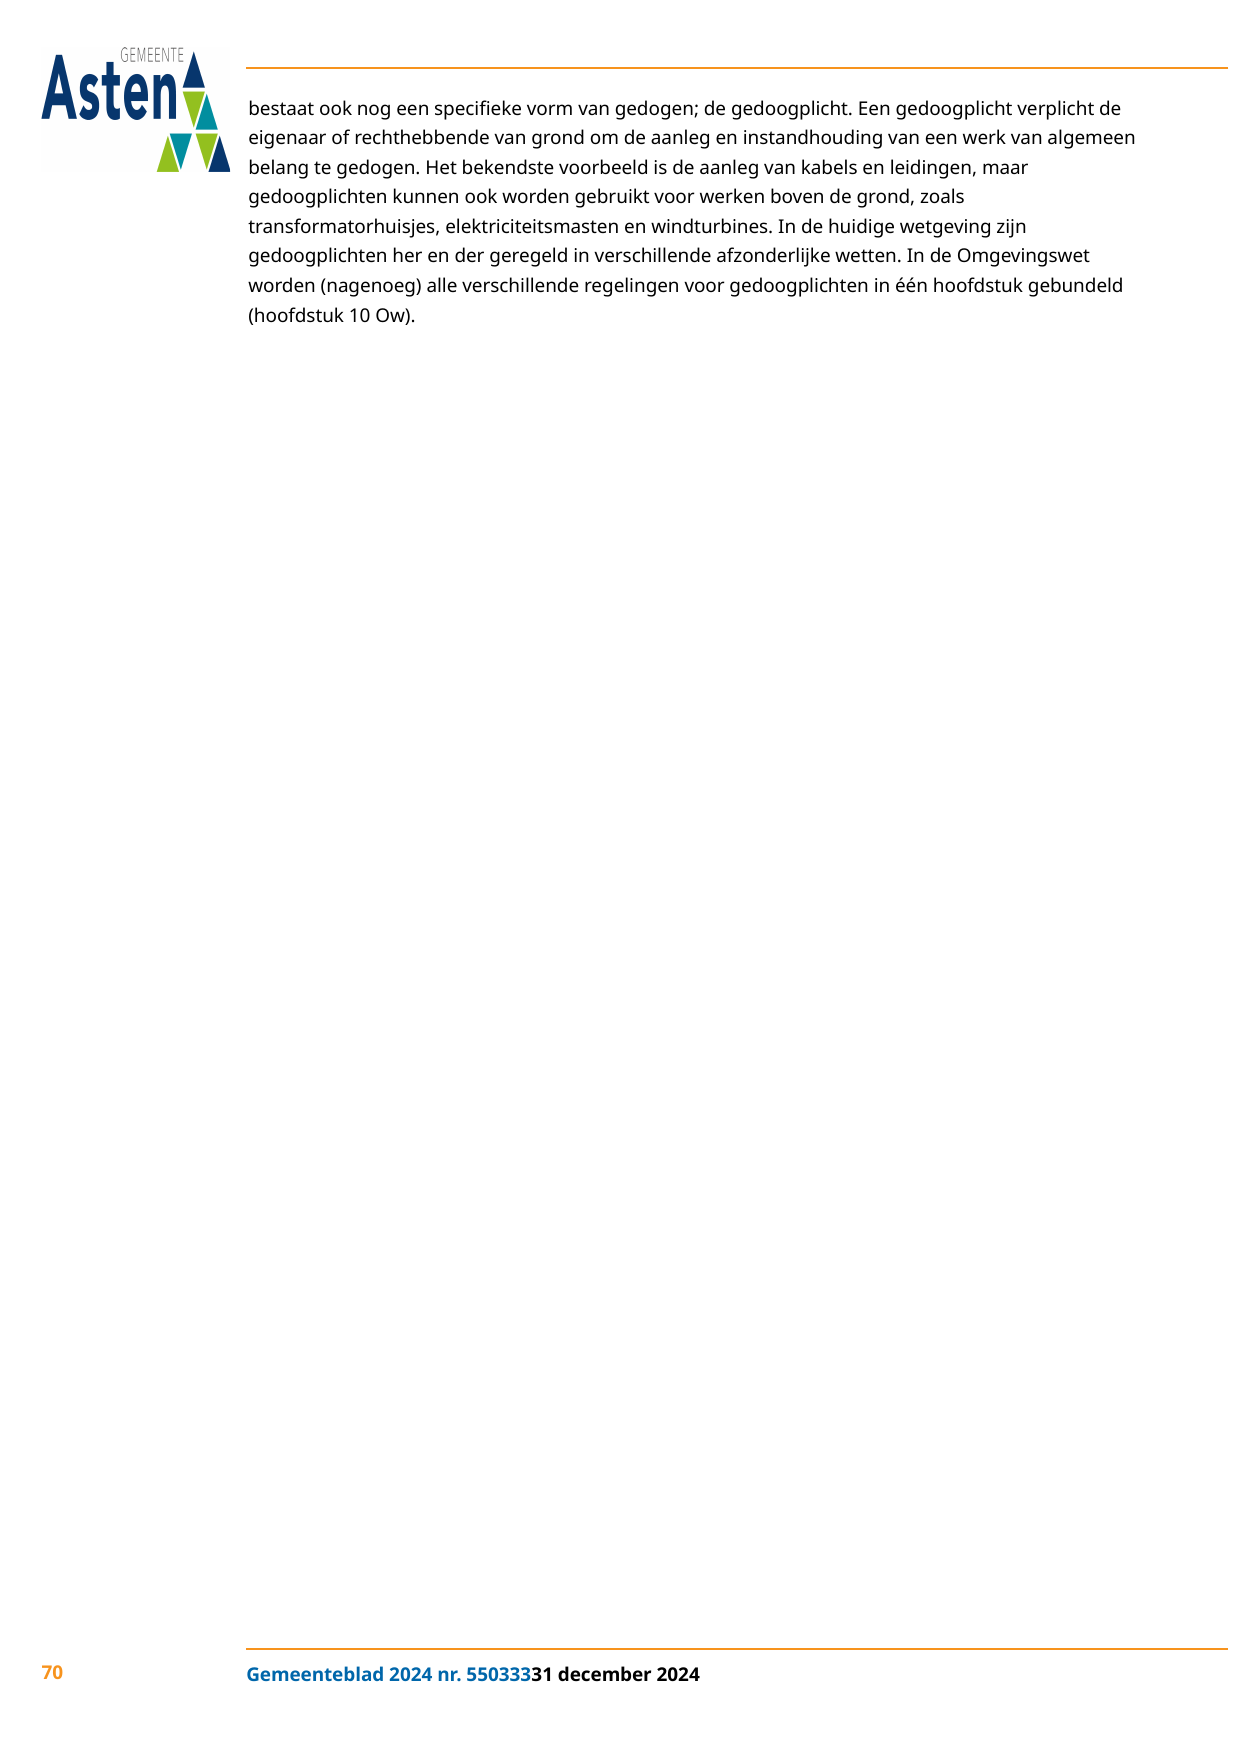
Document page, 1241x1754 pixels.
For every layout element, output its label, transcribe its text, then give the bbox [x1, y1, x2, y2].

text bestaat ook nog een specifieke vorm van gedogen; de gedoogplicht. Een gedoogplicht verplicht de eigenaar of rechthebbende van grond om de aanleg en instandhouding van een werk van algemeen belang te gedogen. Het bekendste voorbeeld is de aanleg van kabels en leidingen, maar gedoogplichten kunnen ook worden gebruikt voor werken boven de grond, zoals transformatorhuisjes, elektriciteitsmasten en windturbines. In de huidige wetgeving zijn gedoogplichten her en der geregeld in verschillende afzonderlijke wetten. In de Omgevingswet worden (nagenoeg) alle verschillende regelingen voor gedoogplichten in één hoofdstuk gebundeld (hoofdstuk 10 Ow). [248, 95, 1152, 328]
picture [41, 47, 231, 172]
